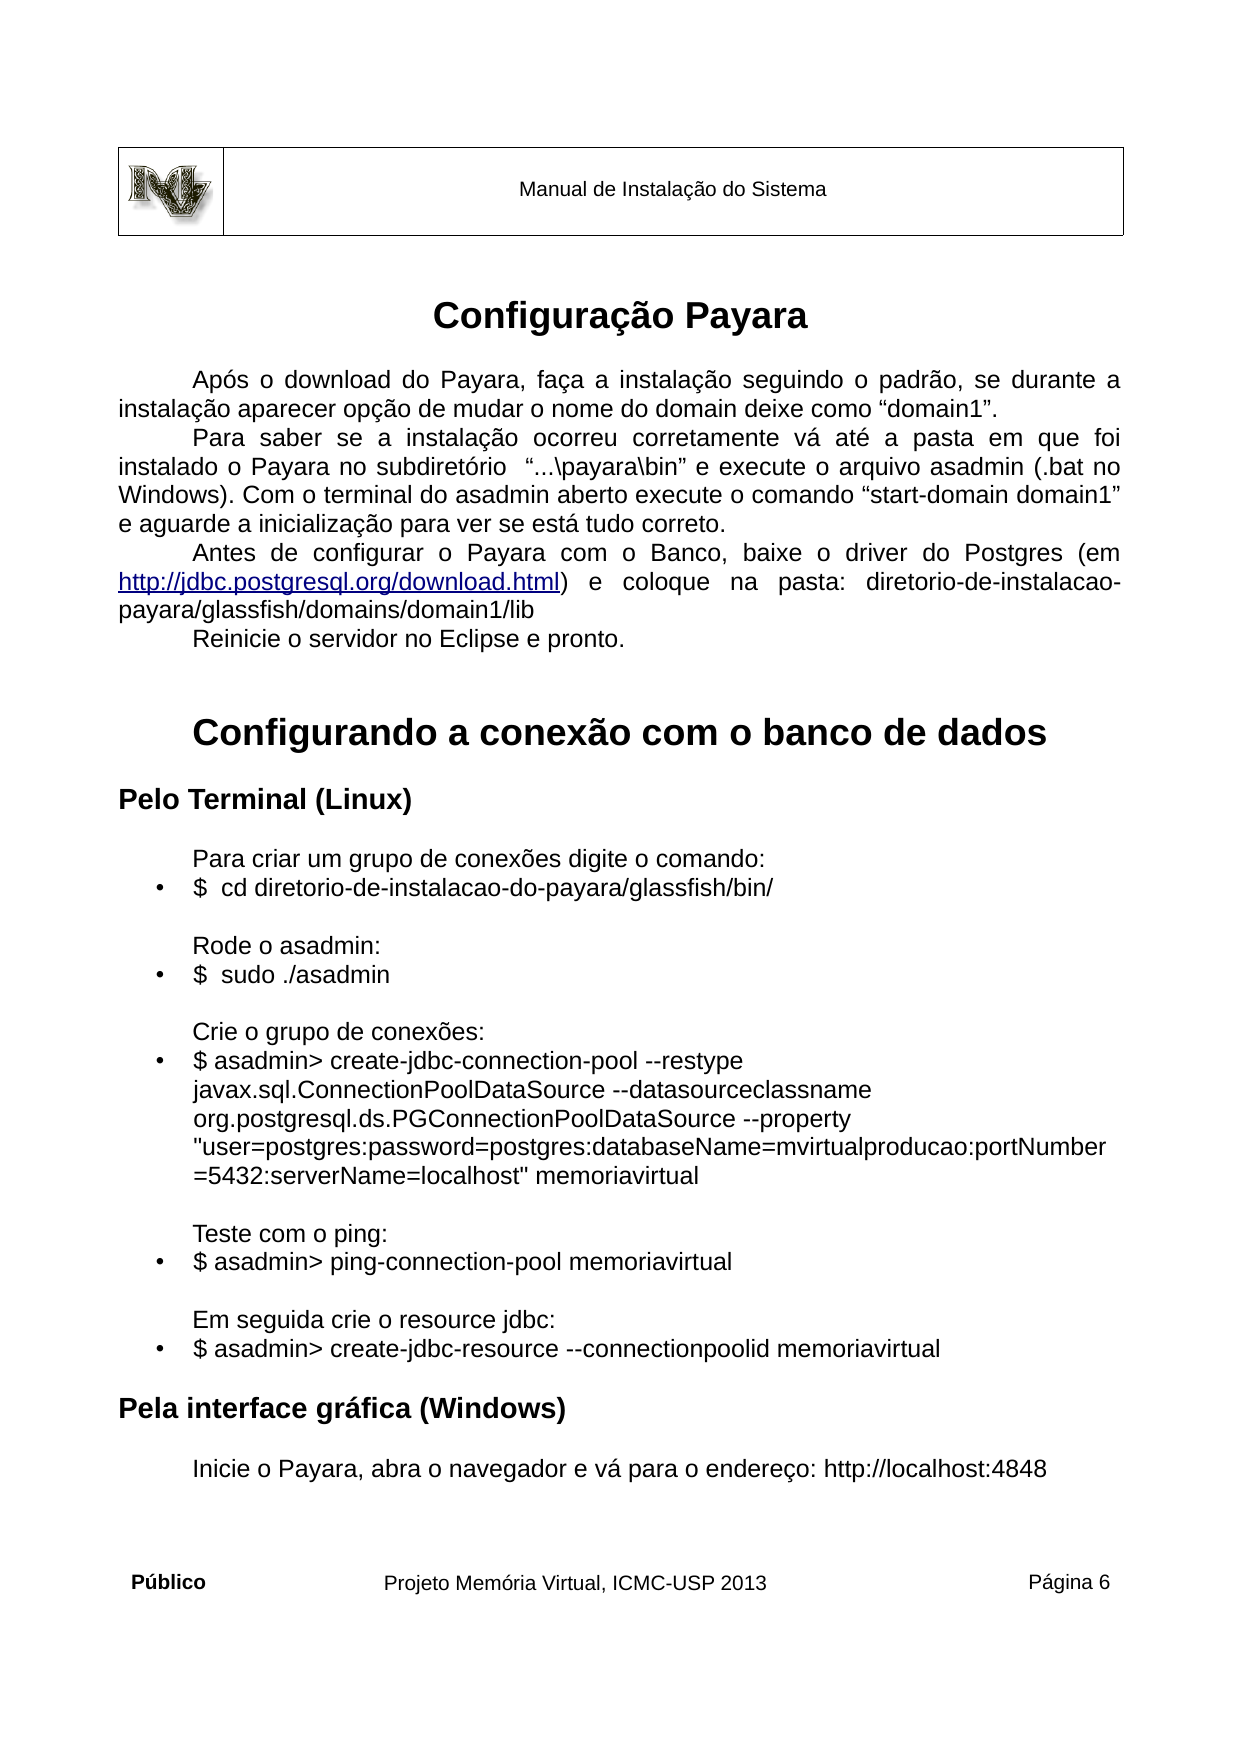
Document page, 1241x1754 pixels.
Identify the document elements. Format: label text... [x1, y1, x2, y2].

list $ asadmin> create-jdbc-connection-pool --restype javax.sql.ConnectionPoolDataSource --datasourceclassname org.postgresql.ds.PGConnectionPoolDataSource --property "user=postgres:password=postgres:databaseName=mvirtualproducao:portNumber=5432:serverName=localhost" memoriavirtual [156, 1046, 1122, 1190]
text Pela interface gráfica (Windows) [118, 1391, 1122, 1425]
text Para saber se a instalação ocorreu corretamente vá até a pasta em que foi instalado o Payara no subdiretório “...\payara\bin” e execute o arquivo asadmin (.bat no Windows). Com o terminal do asadmin aberto execute o comando “start-domain domain1” e aguarde a inicialização para ver se está tudo correto. [118, 423, 1122, 538]
subtitle Configuração Payara [118, 293, 1122, 337]
subtitle Configurando a conexão com o banco de dados [118, 710, 1122, 753]
text Teste com o ping: [118, 1218, 1122, 1247]
text Para criar um grupo de conexões digite o comando: [118, 844, 1122, 873]
text Pelo Terminal (Linux) [118, 782, 1122, 816]
text Crie o grupo de conexões: [118, 1017, 1122, 1046]
text Após o download do Payara, faça a instalação seguindo o padrão, se durante a instalação aparecer opção de mudar o nome do domain deixe como “domain1”. [118, 365, 1122, 423]
text Em seguida crie o resource jdbc: [118, 1305, 1122, 1334]
list $ asadmin> ping-connection-pool memoriavirtual [156, 1247, 1122, 1276]
picture [123, 153, 214, 229]
list $ cd diretorio-de-instalacao-do-payara/glassfish/bin/ [156, 873, 1122, 902]
text Rode o asadmin: [118, 931, 1122, 959]
text Reinicie o servidor no Eclipse e pronto. [118, 624, 1122, 653]
text Antes de configurar o Payara com o Banco, baixe o driver do Postgres (em http://jdbc.postgresql.org/download.html) e coloque na pasta: diretorio-de-instalacao-payara/glassfish/domains/domain1/lib [118, 538, 1122, 624]
list $ asadmin> create-jdbc-resource --connectionpoolid memoriavirtual [156, 1334, 1122, 1362]
list $ sudo ./asadmin [156, 959, 1122, 988]
text Inicie o Payara, abra o navegador e vá para o endereço: http://localhost:4848 [118, 1453, 1122, 1482]
